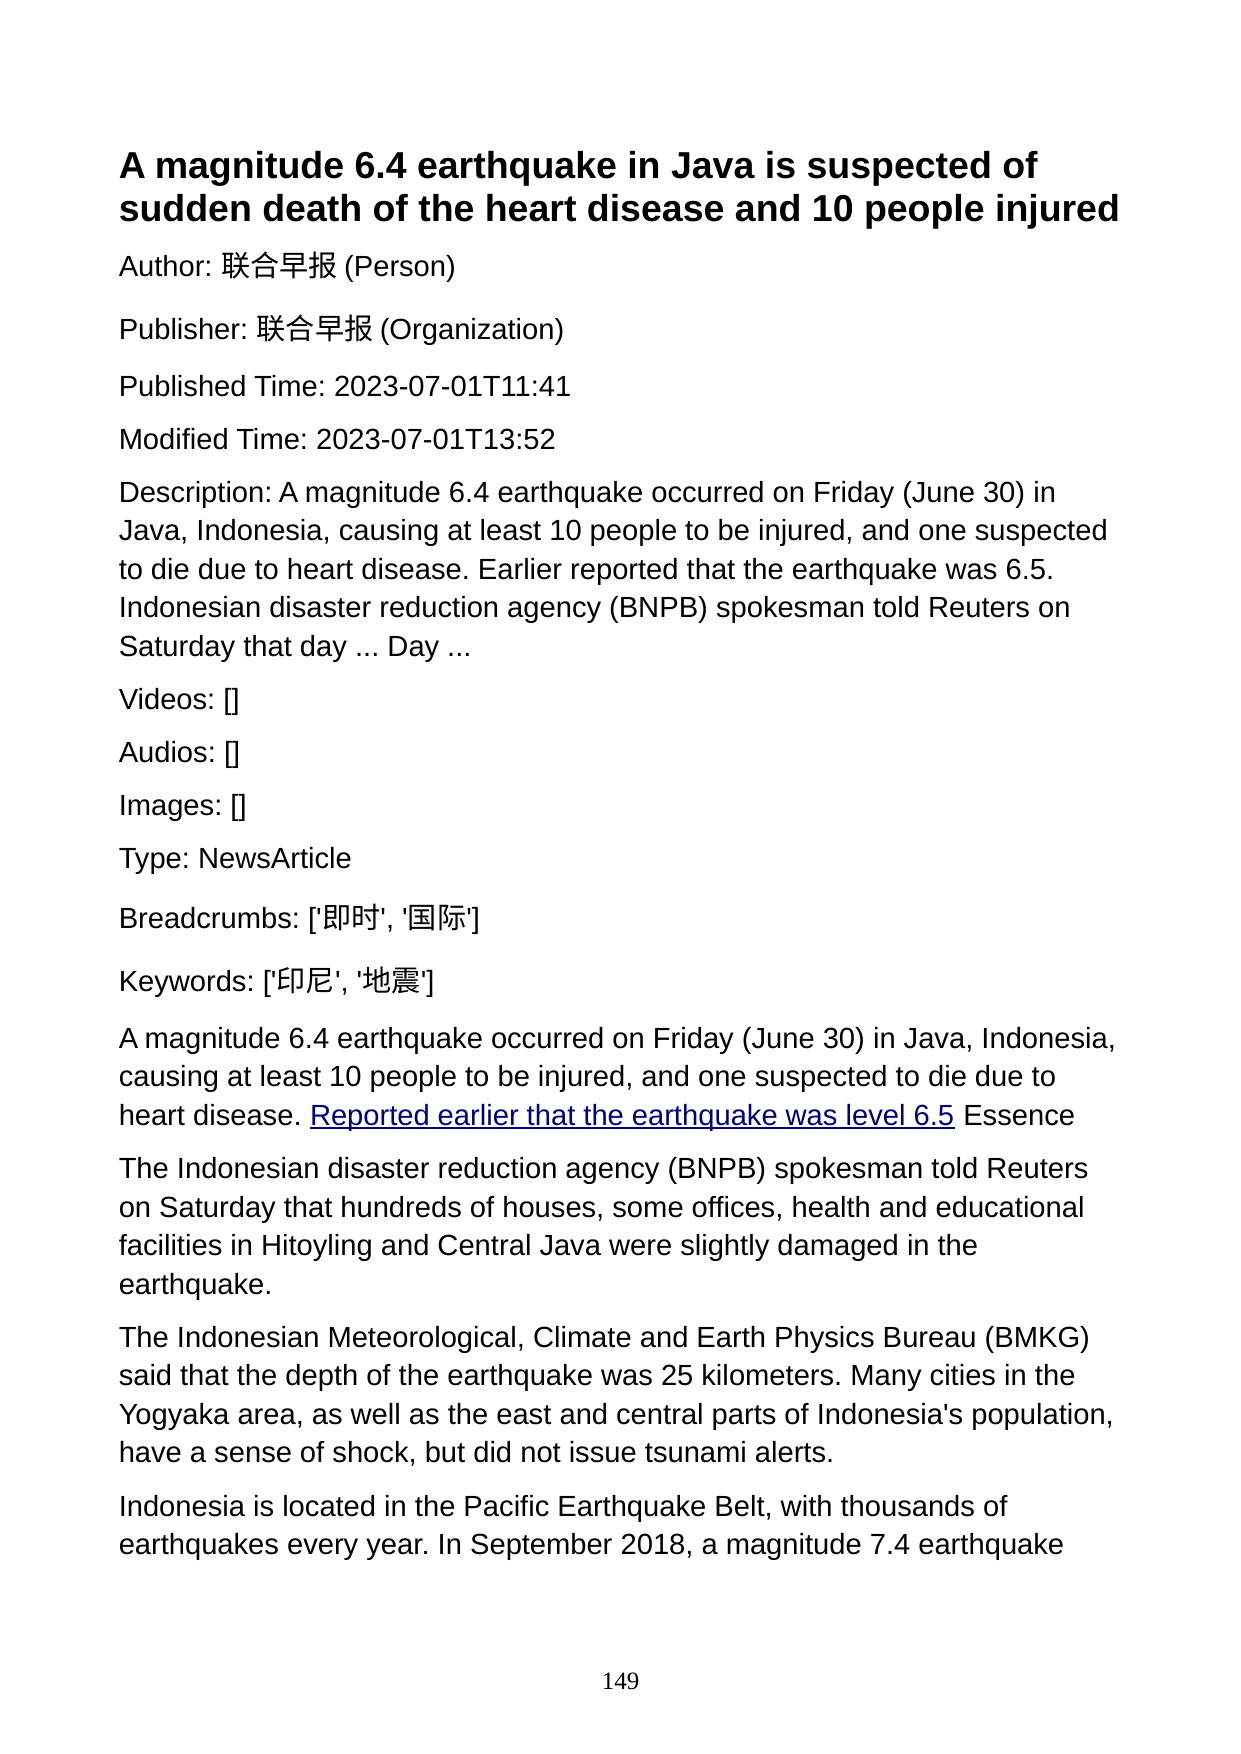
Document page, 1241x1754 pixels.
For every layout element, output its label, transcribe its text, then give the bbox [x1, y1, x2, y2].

text Type: NewsArticle [118, 841, 1122, 875]
text Breadcrumbs: ['即时', '国际'] [118, 894, 1122, 937]
text A magnitude 6.4 earthquake occurred on Friday (June 30) in Java, Indonesia, causing at least 10 people to be injured, and one suspected to die due to heart disease. Reported earlier that the earthquake was level 6.5 Essence [118, 1021, 1122, 1131]
text Published Time: 2023-07-01T11:41 [118, 368, 1122, 402]
subtitle A magnitude 6.4 earthquake in Java is suspected of sudden death of the heart disease and 10 people injured [118, 143, 1122, 230]
text Indonesia is located in the Pacific Earthquake Belt, with thousands of earthquakes every year. In September 2018, a magnitude 7.4 earthquake [118, 1488, 1122, 1561]
text Audios: [] [118, 735, 1122, 769]
text Videos: [] [118, 682, 1122, 716]
text Author: 联合早报 (Person) [118, 242, 1122, 284]
text The Indonesian Meteorological, Climate and Earth Physics Bureau (BMKG) said that the depth of the earthquake was 25 kilometers. Many cities in the Yogyaka area, as well as the east and central parts of Indonesia's population, have a sense of shock, but did not issue tsunami alerts. [118, 1320, 1122, 1469]
text Publisher: 联合早报 (Organization) [118, 305, 1122, 348]
text Keywords: ['印尼', '地震'] [118, 958, 1122, 1000]
text Images: [] [118, 788, 1122, 822]
text Description: A magnitude 6.4 earthquake occurred on Friday (June 30) in Java, Indonesia, causing at least 10 people to be injured, and one suspected to die due to heart disease. Earlier reported that the earthquake was 6.5. Indonesian disaster reduction agency (BNPB) spokesman told Reuters on Saturday that day ... Day ... [118, 475, 1122, 662]
text Modified Time: 2023-07-01T13:52 [118, 422, 1122, 455]
text The Indonesian disaster reduction agency (BNPB) spokesman told Reuters on Saturday that hundreds of houses, some offices, health and educational facilities in Hitoyling and Central Java were slightly damaged in the earthquake. [118, 1151, 1122, 1300]
